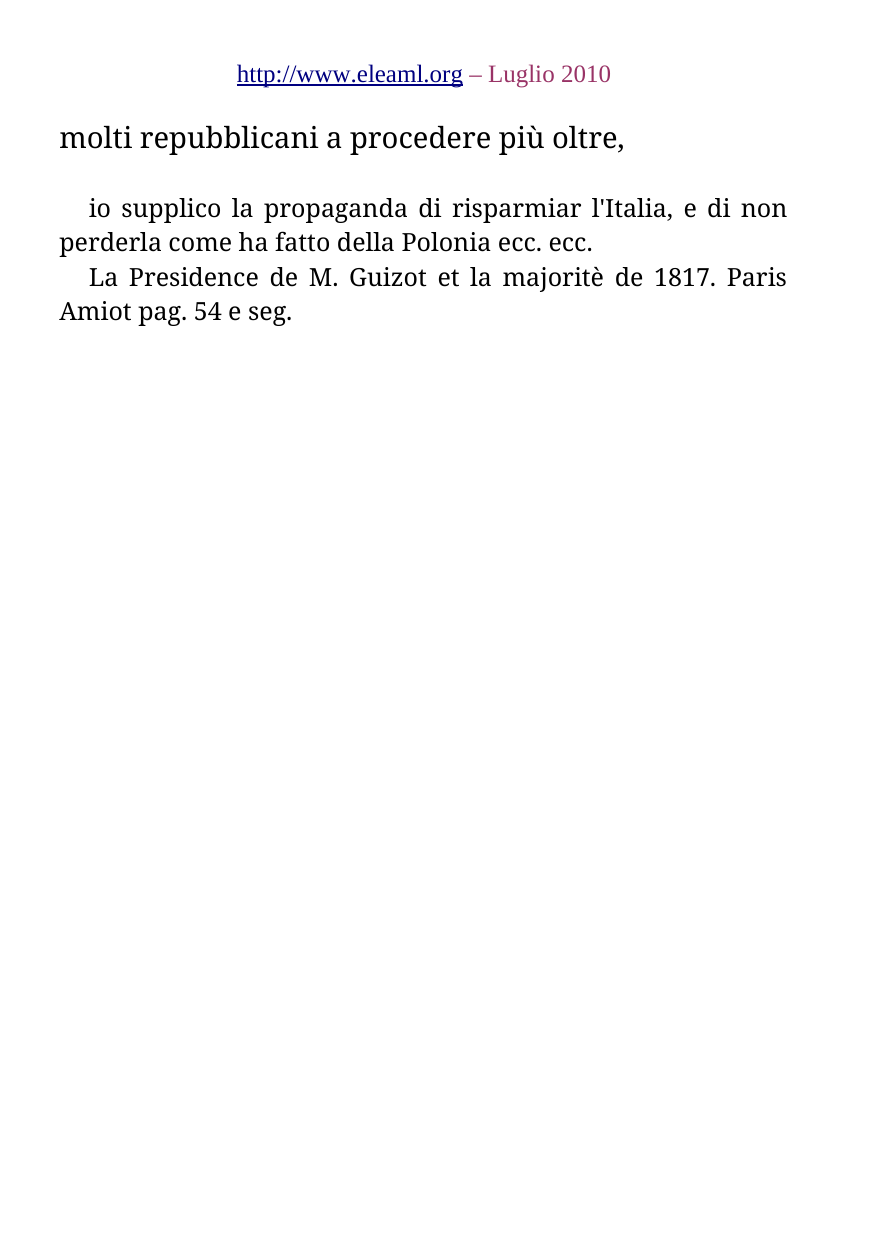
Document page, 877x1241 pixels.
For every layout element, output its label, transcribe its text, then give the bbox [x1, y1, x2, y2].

text io supplico la propaganda di risparmiar l'Italia, e di non perderla come ha fatto della Polonia ecc. ecc. [59, 191, 788, 259]
text La Presidence de M. Guizot et la majoritè de 1817. Paris Amiot pag. 54 e seg. [59, 259, 788, 327]
text molti repubblicani a procedere più oltre, [59, 117, 788, 157]
